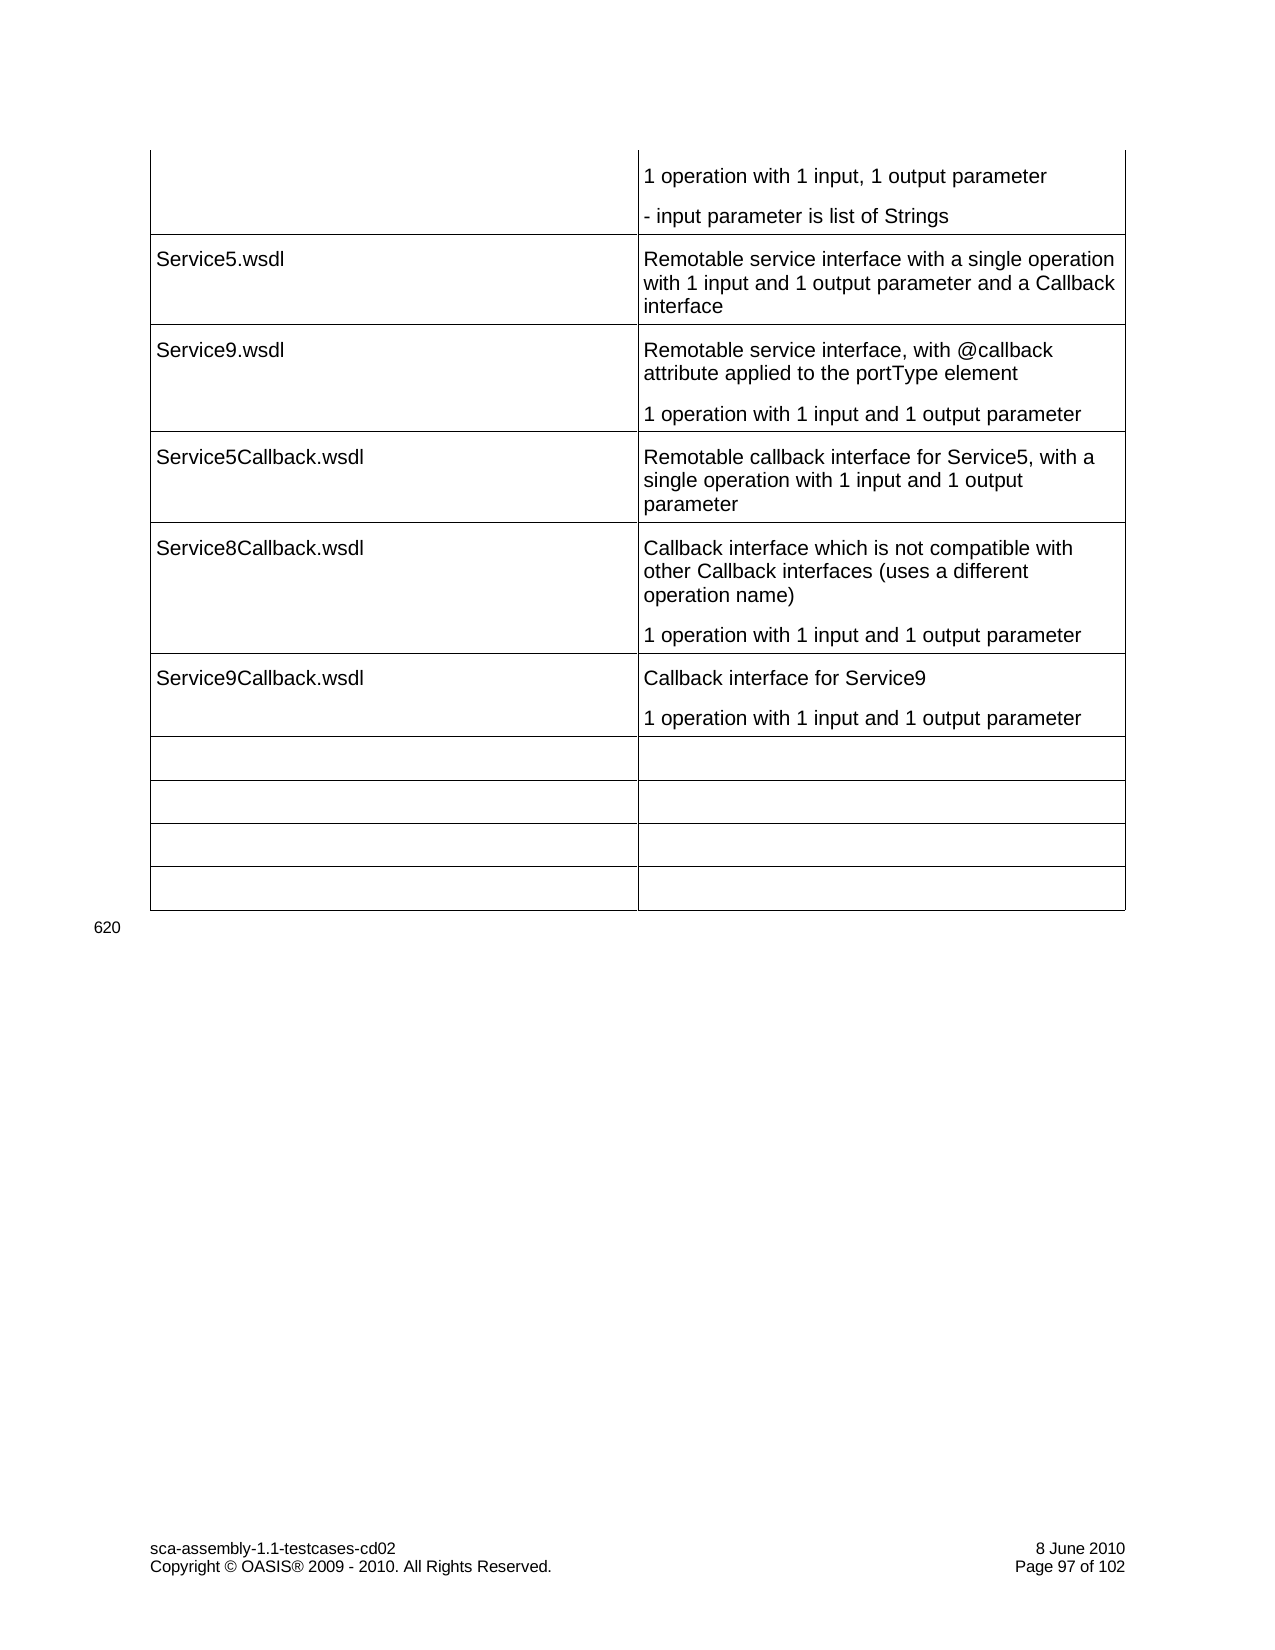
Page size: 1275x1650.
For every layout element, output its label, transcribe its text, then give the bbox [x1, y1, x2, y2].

table_cell Callback interface which is not compatible with other Callback interfaces (uses a different operation name) 1 operation with 1 input and 1 output parameter [639, 523, 1125, 653]
table_cell [151, 824, 637, 866]
table_cell [639, 824, 1125, 866]
table_cell Service5.wsdl [151, 235, 637, 324]
table_cell [639, 737, 1125, 780]
table_cell Remotable service interface with a single operation with 1 input and 1 output parameter and a Callback interface [639, 235, 1125, 324]
table_cell [151, 781, 637, 823]
table_cell 1 operation with 1 input, 1 output parameter - input parameter is list of Strings [639, 150, 1125, 234]
table_cell Service9.wsdl [151, 325, 637, 431]
table_cell Callback interface for Service9 1 operation with 1 input and 1 output parameter [639, 654, 1125, 736]
table_cell Remotable callback interface for Service5, with a single operation with 1 input and 1 output parameter [639, 432, 1125, 522]
table_cell [639, 781, 1125, 823]
table_cell Remotable service interface, with @callback attribute applied to the portType element 1 operation with 1 input and 1 output parameter [639, 325, 1125, 431]
table_cell Service5Callback.wsdl [151, 432, 637, 522]
table_cell [151, 150, 637, 234]
table_cell Service8Callback.wsdl [151, 523, 637, 653]
table_cell [639, 867, 1125, 910]
table_cell Service9Callback.wsdl [151, 654, 637, 736]
table_cell [151, 867, 637, 910]
table_cell [151, 737, 637, 780]
